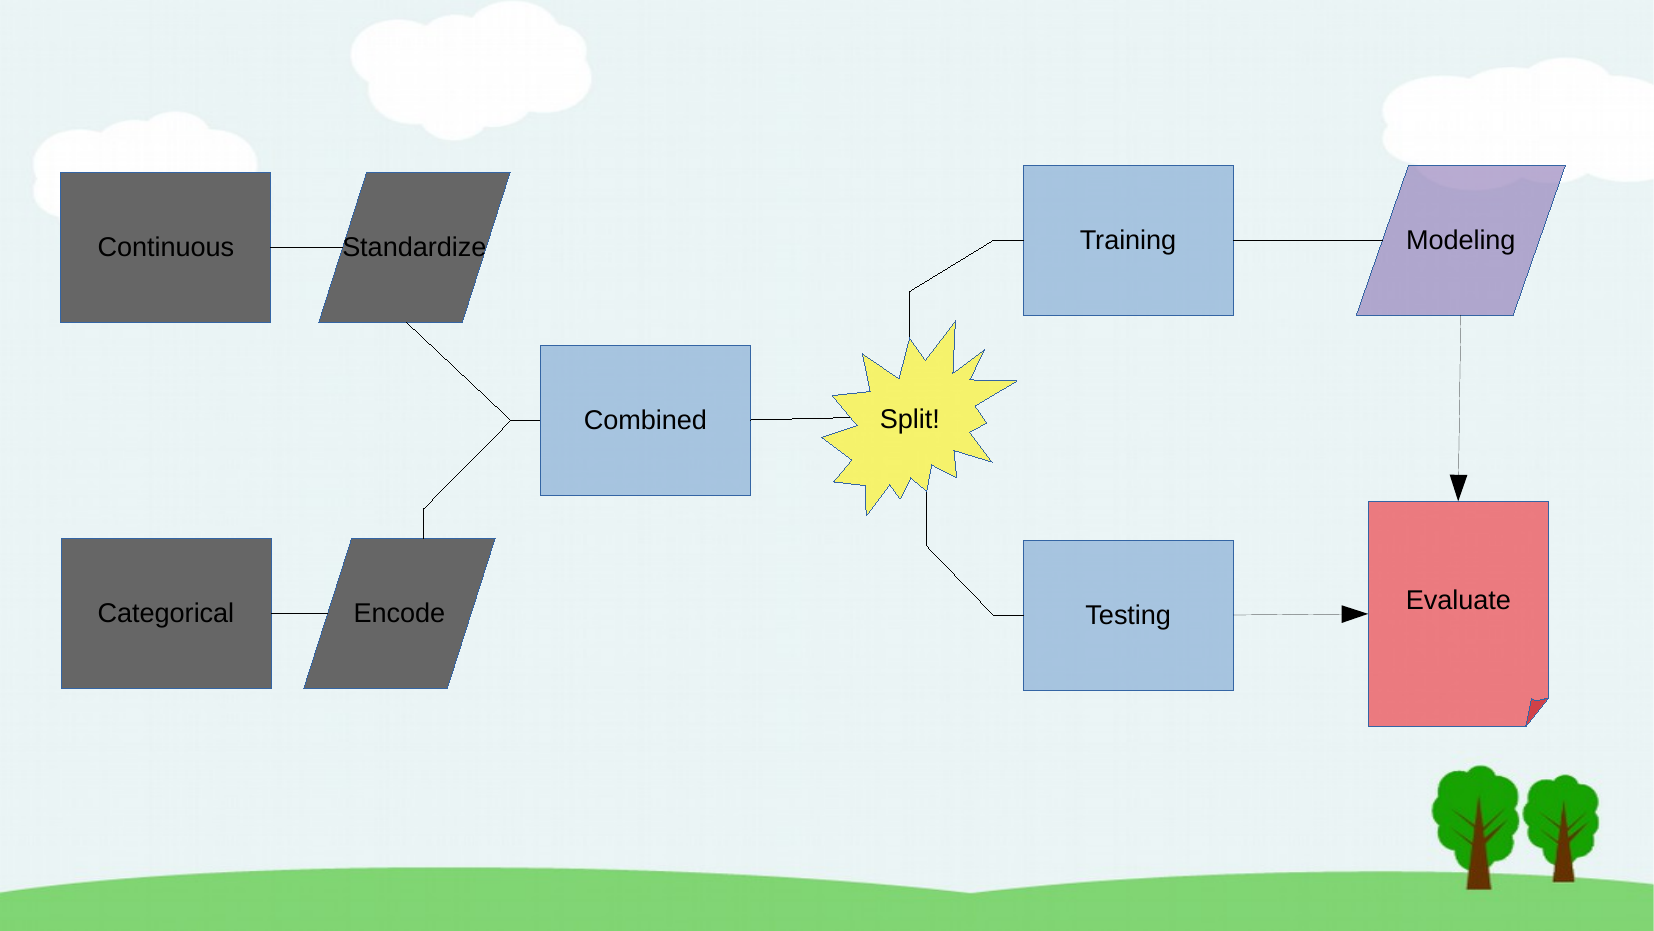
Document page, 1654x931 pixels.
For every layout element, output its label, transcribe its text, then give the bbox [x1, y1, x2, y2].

text_box Testing [1023, 540, 1234, 691]
text_box Modeling [1356, 165, 1566, 316]
text_box Training [1023, 165, 1234, 316]
text_box Continuous [60, 172, 271, 323]
text_box Evaluate [1368, 501, 1549, 727]
text_box Encode [303, 538, 496, 689]
picture [0, 0, 1654, 931]
text_box Standardize [318, 172, 511, 323]
text_box Split! [821, 320, 1017, 516]
text_box Categorical [61, 538, 272, 689]
text_box Combined [540, 345, 751, 496]
